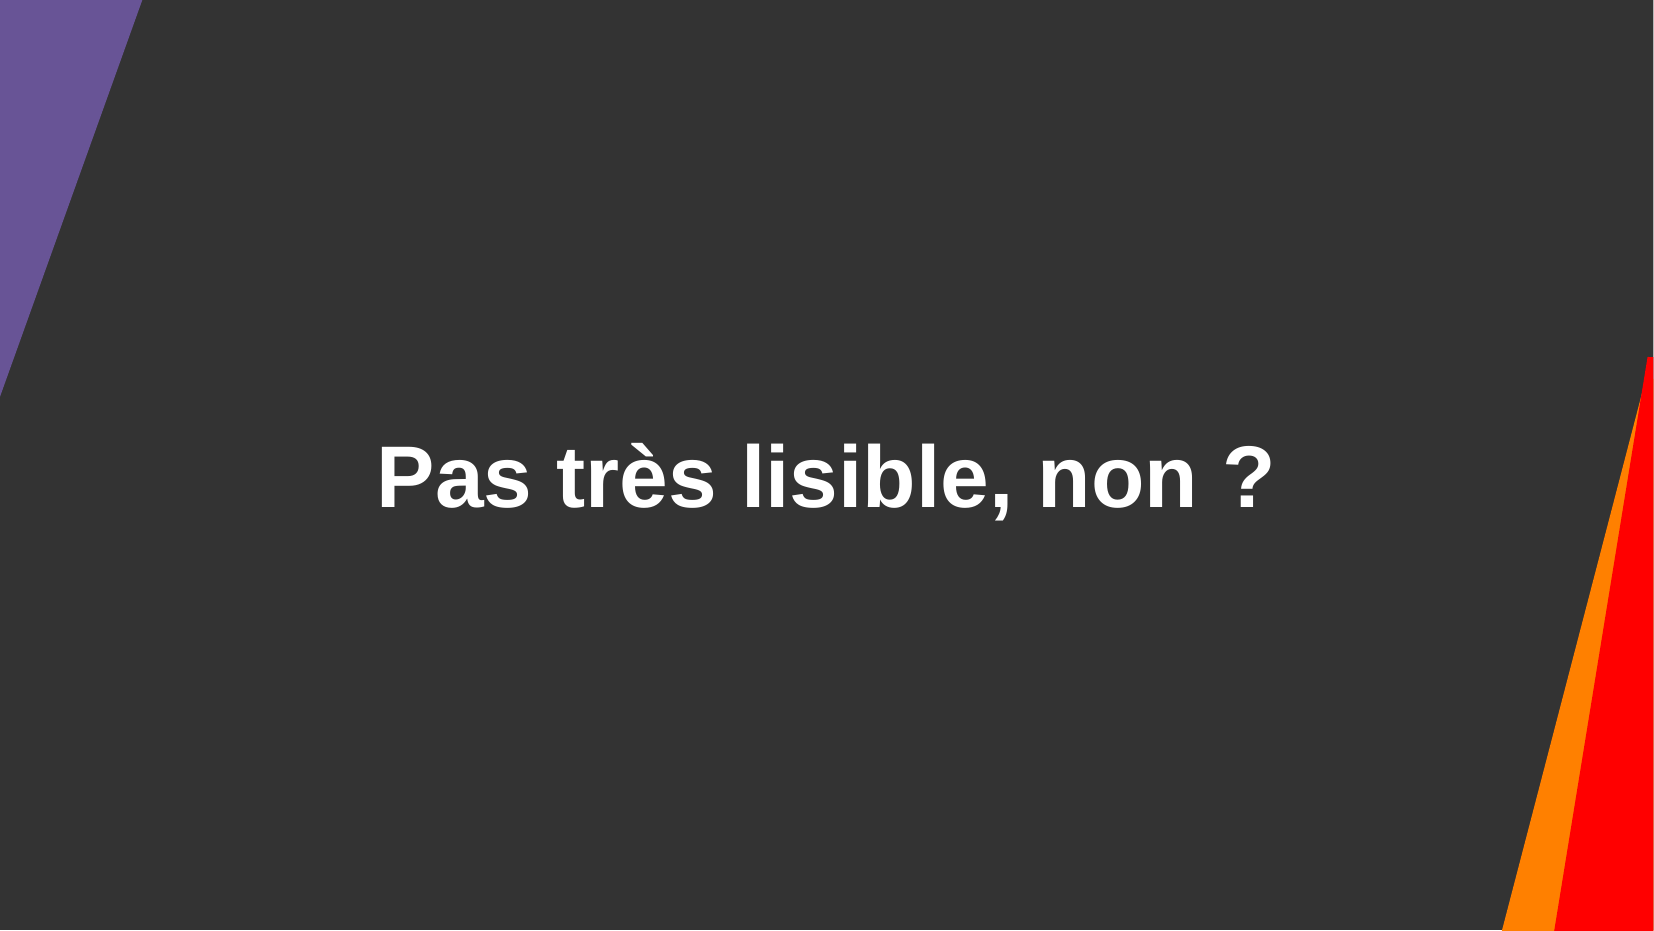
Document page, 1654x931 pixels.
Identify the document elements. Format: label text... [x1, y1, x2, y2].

title Pas très lisible, non ? [31, 428, 1622, 527]
text_box [1501, 356, 1654, 931]
text_box [0, 0, 143, 397]
